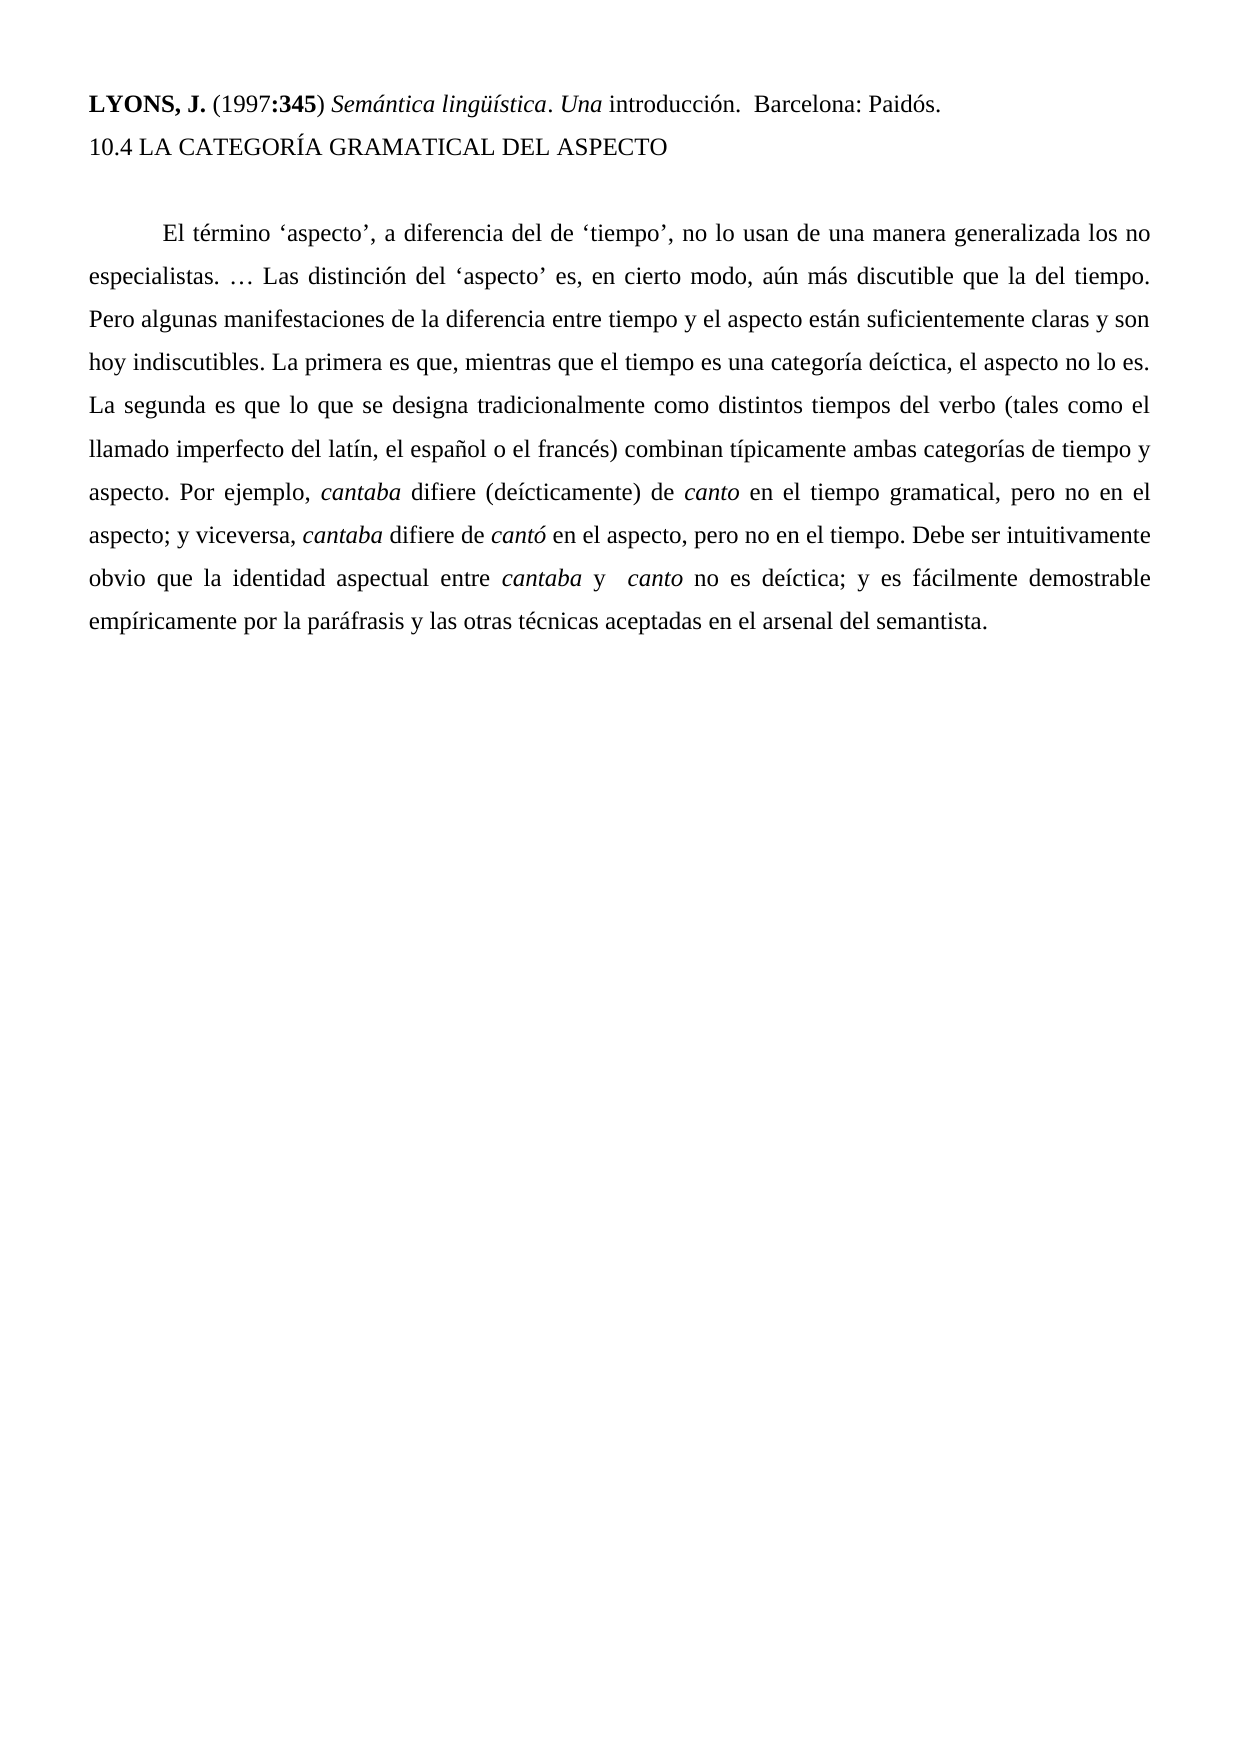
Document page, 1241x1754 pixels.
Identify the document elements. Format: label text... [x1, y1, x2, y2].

text 10.4 LA CATEGORÍA GRAMATICAL DEL ASPECTO [89, 132, 1152, 161]
text El término ‘aspecto’, a diferencia del de ‘tiempo’, no lo usan de una manera generalizada los no especialistas. … Las distinción del ‘aspecto’ es, en cierto modo, aún más discutible que la del tiempo. Pero algunas manifestaciones de la diferencia entre tiempo y el aspecto están suficientemente claras y son hoy indiscutibles. La primera es que, mientras que el tiempo es una categoría deíctica, el aspecto no lo es. La segunda es que lo que se designa tradicionalmente como distintos tiempos del verbo (tales como el llamado imperfecto del latín, el español o el francés) combinan típicamente ambas categorías de tiempo y aspecto. Por ejemplo, cantaba difiere (deícticamente) de canto en el tiempo gramatical, pero no en el aspecto; y viceversa, cantaba difiere de cantó en el aspecto, pero no en el tiempo. Debe ser intuitivamente obvio que la identidad aspectual entre cantaba y canto no es deíctica; y es fácilmente demostrable empíricamente por la paráfrasis y las otras técnicas aceptadas en el arsenal del semantista. [89, 218, 1152, 635]
text LYONS, J. (1997:345) Semántica lingüística. Una introducción. Barcelona: Paidós. [89, 89, 1152, 117]
